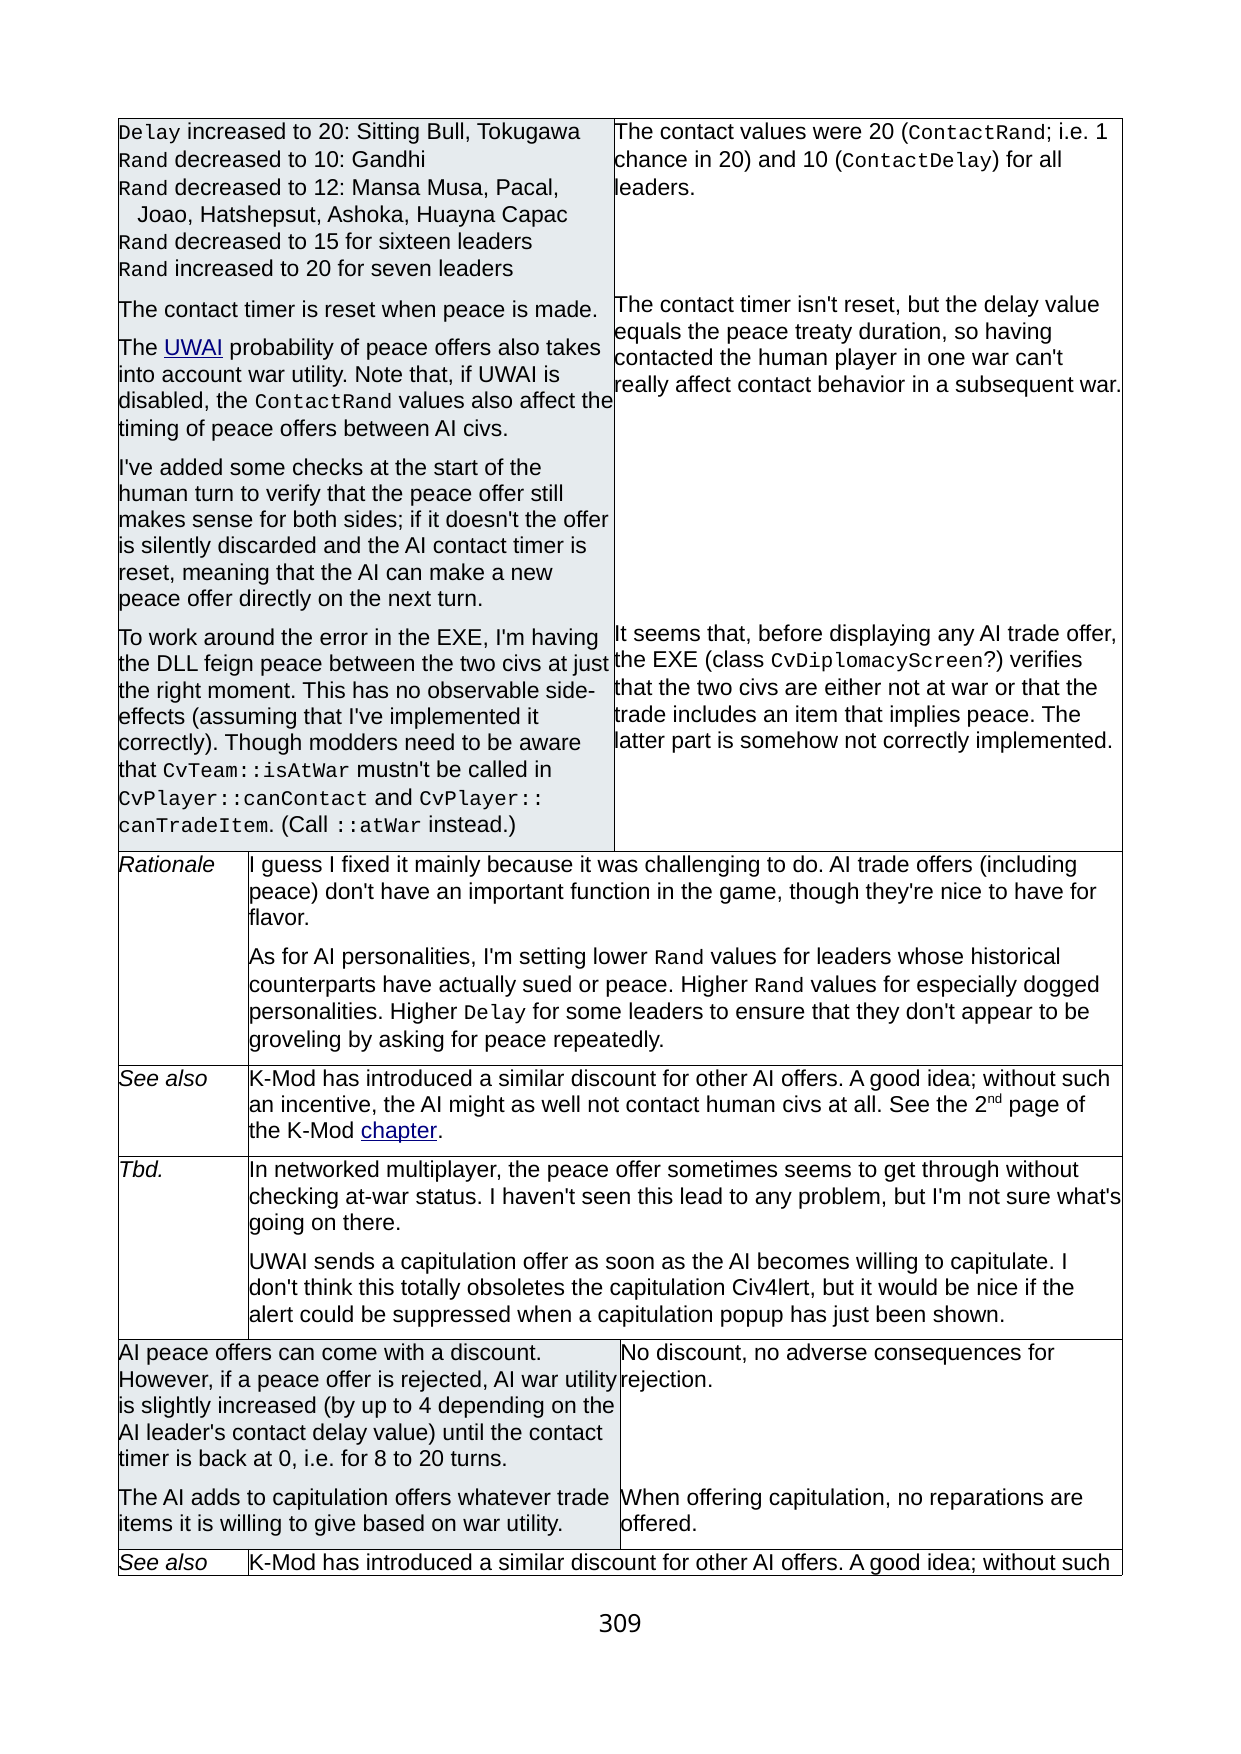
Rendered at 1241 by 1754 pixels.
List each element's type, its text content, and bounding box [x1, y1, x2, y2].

table_cell AI peace offers can come with a discount. However, if a peace offer is rejected, AI war utility is slightly increased (by up to 4 depending on the AI leader's contact delay value) until the contact timer is back at 0, i.e. for 8 to 20 turns. The AI adds to capitulation offers whatever trade items it is willing to give based on war utility. [119, 1340, 620, 1549]
table_cell See also [119, 1550, 248, 1575]
table_cell In networked multiplayer, the peace offer sometimes seems to get through without checking at-war status. I haven't seen this lead to any problem, but I'm not sure what's going on there. UWAI sends a capitulation offer as soon as the AI becomes willing to capitulate. I don't think this totally obsoletes the capitulation Civ4lert, but it would be nice if the alert could be suppressed when a capitulation popup has just been shown. [249, 1157, 1122, 1339]
table_cell No discount, no adverse consequences for rejection. When offering capitulation, no reparations are offered. [621, 1340, 1122, 1549]
table_cell Tbd. [119, 1157, 248, 1339]
table_cell I guess I fixed it mainly because it was challenging to do. AI trade offers (including peace) don't have an important function in the game, though they're nice to have for flavor. As for AI personalities, I'm setting lower Rand values for leaders whose historical counterparts have actually sued or peace. Higher Rand values for especially dogged personalities. Higher Delay for some leaders to ensure that they don't appear to be groveling by asking for peace repeatedly. [249, 852, 1122, 1065]
table_cell Delay increased to 20: Sitting Bull, Tokugawa Rand decreased to 10: Gandhi Rand decreased to 12: Mansa Musa, Pacal, Joao, Hatshepsut, Ashoka, Huayna Capac Rand decreased to 15 for sixteen leaders Rand increased to 20 for seven leaders The contact timer is reset when peace is made. The UWAI probability of peace offers also takes into account war utility. Note that, if UWAI is disabled, the ContactRand values also affect the timing of peace offers between AI civs. I've added some checks at the start of the human turn to verify that the peace offer still makes sense for both sides; if it doesn't the offer is silently discarded and the AI contact timer is reset, meaning that the AI can make a new peace offer directly on the next turn. To work around the error in the EXE, I'm having the DLL feign peace between the two civs at just the right moment. This has no observable side-effects (assuming that I've implemented it correctly). Though modders need to be aware that CvTeam::isAtWar mustn't be called in CvPlayer::canContact and CvPlayer:: canTradeItem. (Call ::atWar instead.) [119, 119, 614, 851]
table_cell K-Mod has introduced a similar discount for other AI offers. A good idea; without such an incentive, the AI might as well not contact human civs at all. See the 2nd page of the K-Mod chapter. [249, 1066, 1122, 1156]
table_cell Rationale [119, 852, 248, 1065]
table_cell The contact values were 20 (ContactRand; i.e. 1 chance in 20) and 10 (ContactDelay) for all leaders. The contact timer isn't reset, but the delay value equals the peace treaty duration, so having contacted the human player in one war can't really affect contact behavior in a subsequent war. It seems that, before displaying any AI trade offer, the EXE (class CvDiplomacyScreen?) verifies that the two civs are either not at war or that the trade includes an item that implies peace. The latter part is somehow not correctly implemented. [615, 119, 1122, 851]
table_cell See also [119, 1066, 248, 1156]
table_cell K-Mod has introduced a similar discount for other AI offers. A good idea; without such [249, 1550, 1122, 1575]
